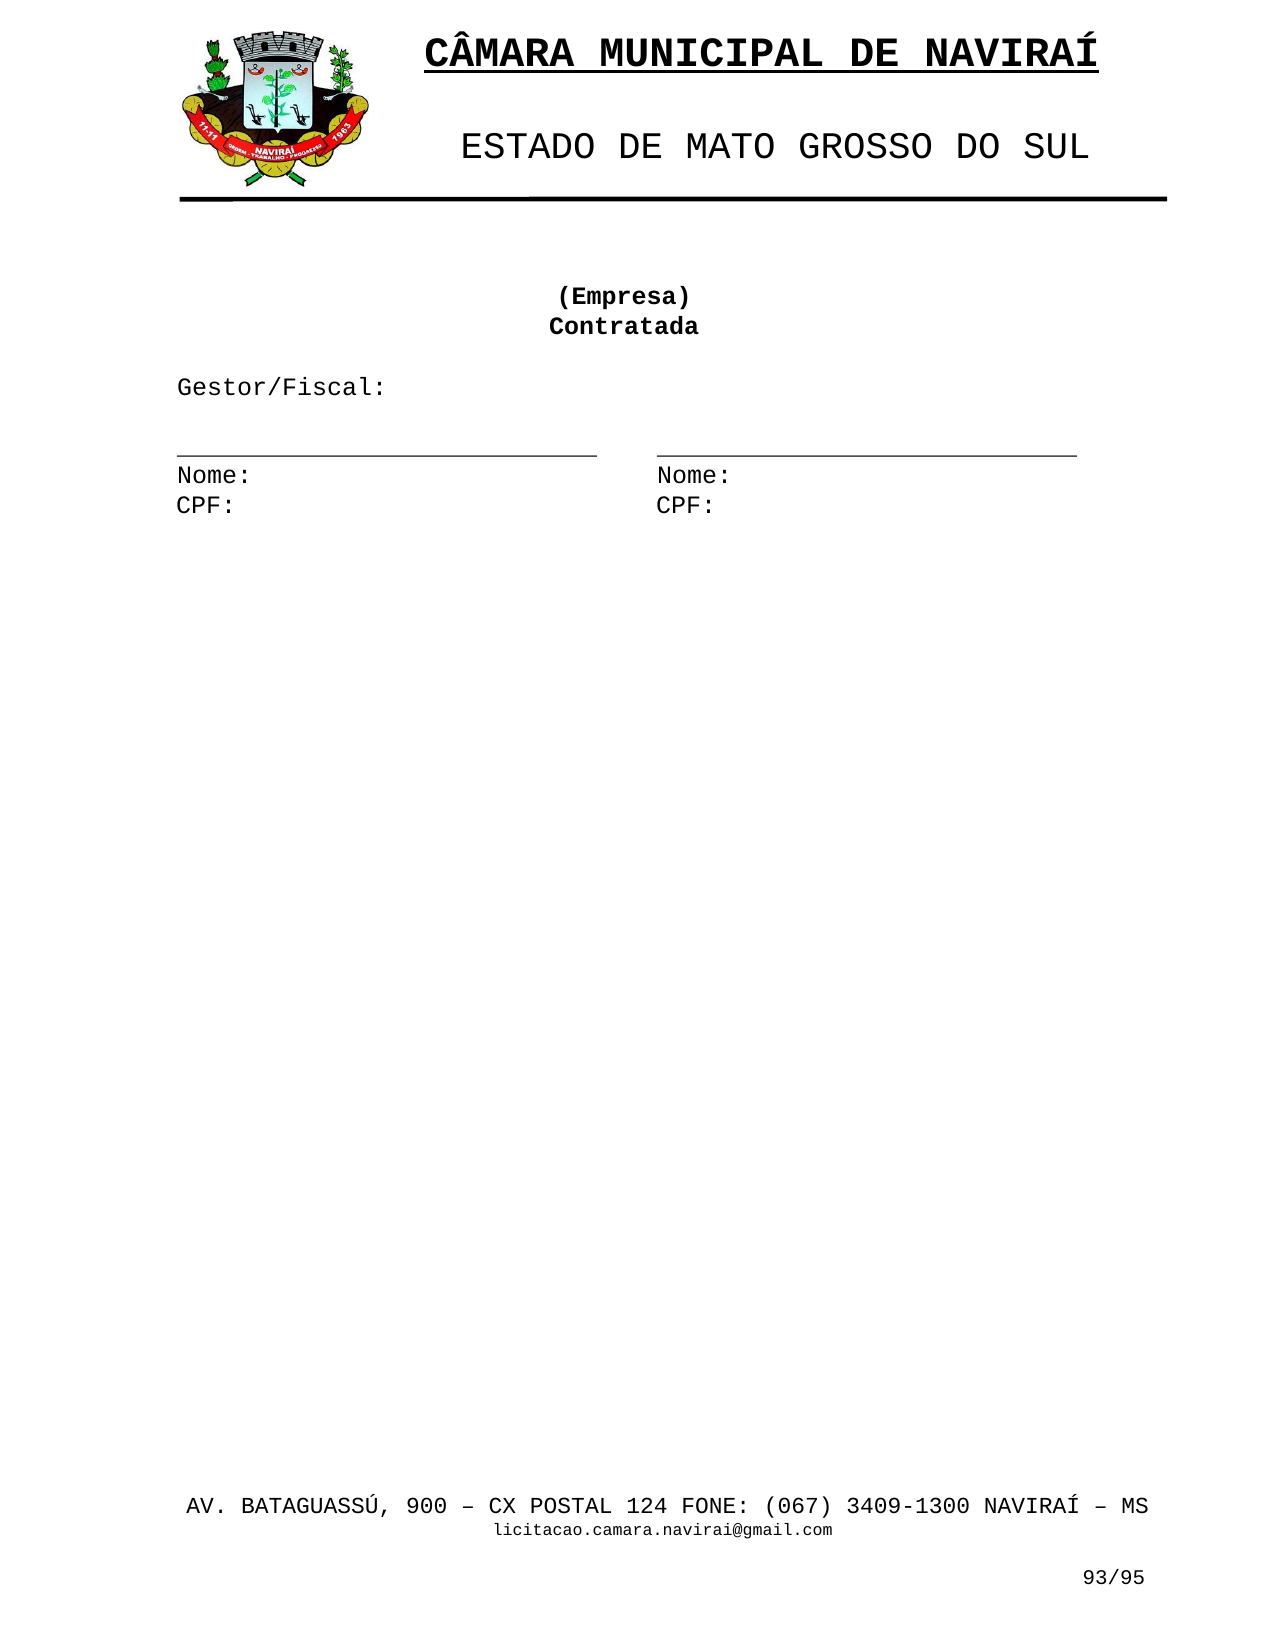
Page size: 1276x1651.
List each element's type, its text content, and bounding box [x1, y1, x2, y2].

text Contratada [549, 314, 1169, 342]
text Nome: Nome: [177, 463, 1150, 491]
text Gestor/Fiscal: [177, 374, 1150, 403]
text ____________________________ ____________________________ [177, 434, 1150, 462]
text CPF: CPF: [176, 492, 732, 521]
text (Empresa) [556, 283, 1169, 312]
